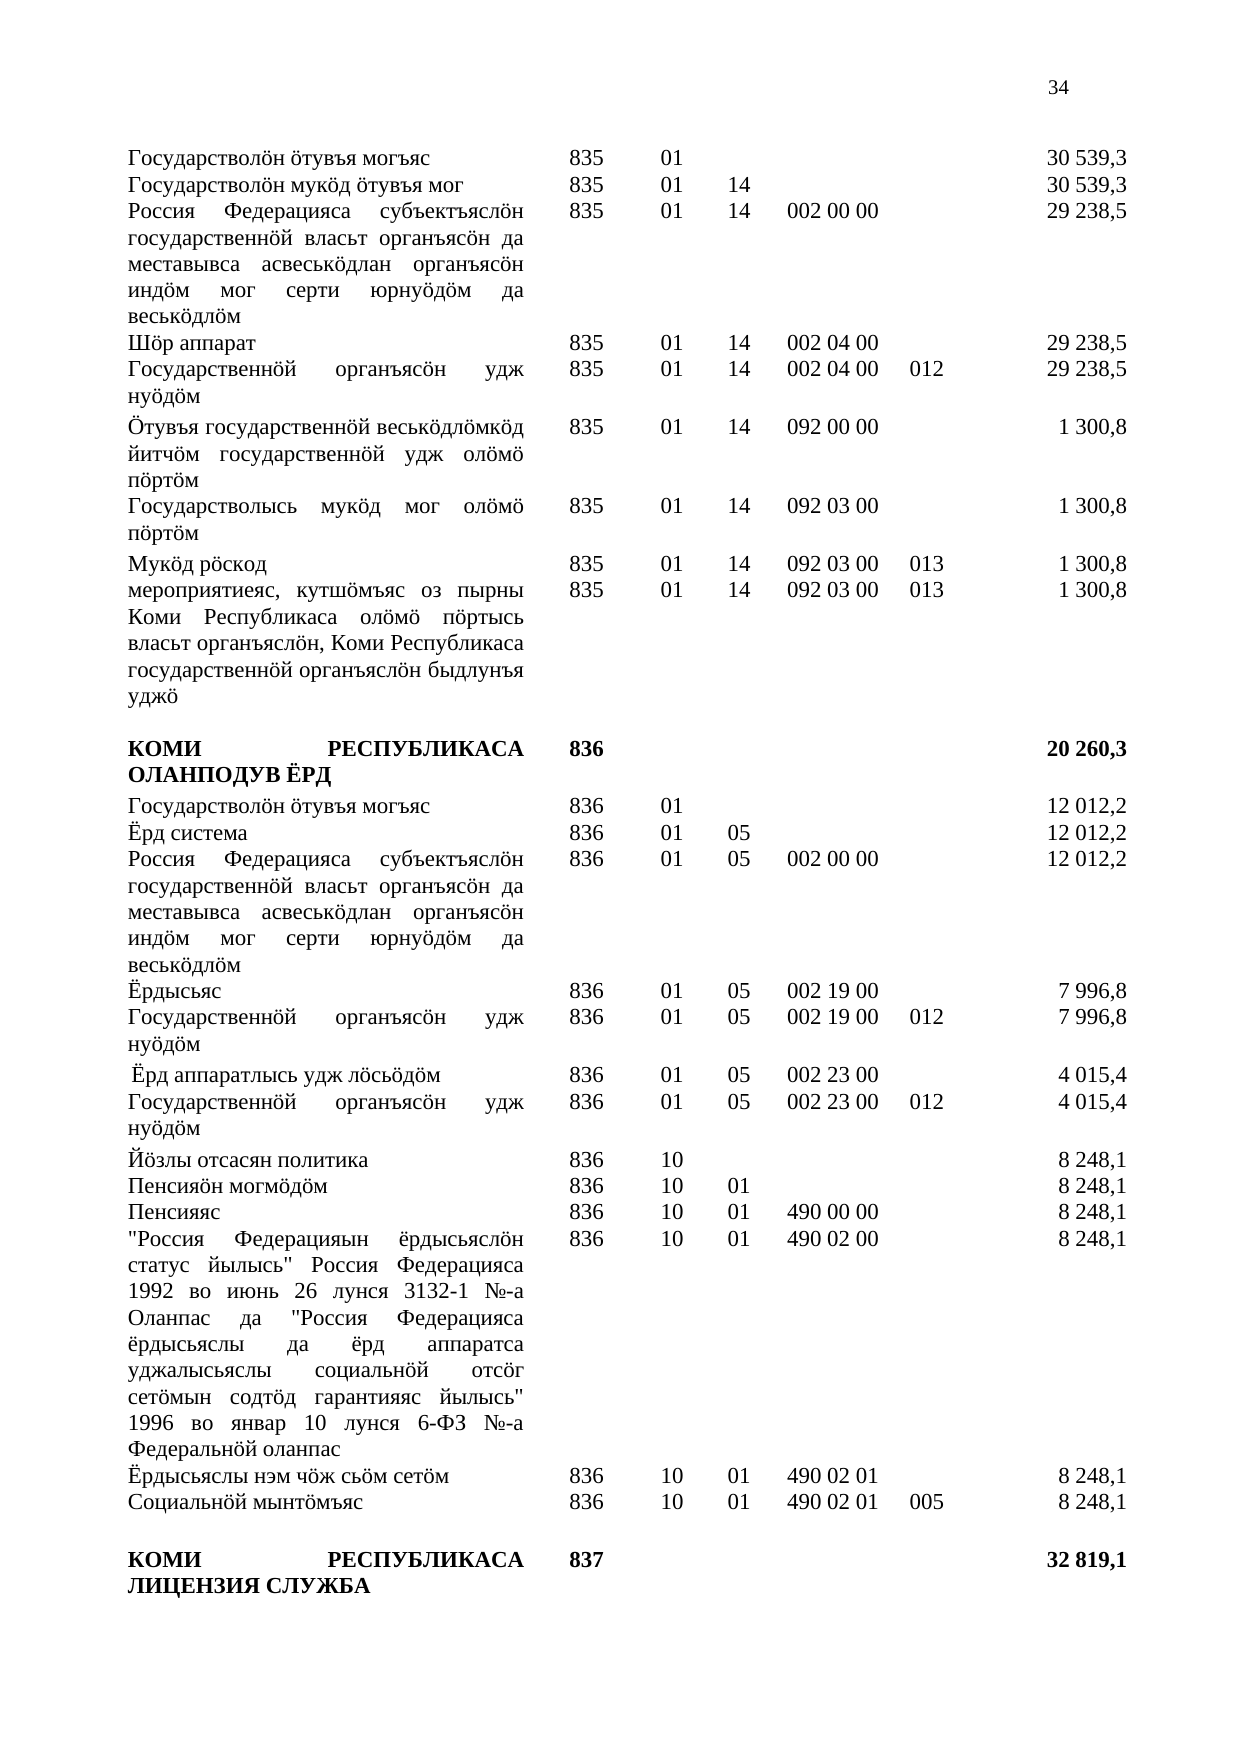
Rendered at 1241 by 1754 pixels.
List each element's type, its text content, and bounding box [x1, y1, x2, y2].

table_cell 01 [643, 550, 701, 577]
table_cell [1133, 1225, 1170, 1462]
table_cell Государстволöн öтувъя могъяс [122, 145, 530, 171]
table_cell 836 [530, 1061, 643, 1088]
table_cell Шöр аппарат [122, 329, 530, 355]
table_cell 836 [530, 1172, 643, 1198]
table_cell [1133, 197, 1170, 329]
table_cell [1133, 413, 1170, 492]
table_cell [701, 793, 776, 819]
table_cell 01 [643, 171, 701, 197]
table_cell 10 [643, 1462, 701, 1488]
table_cell 8 248,1 [964, 1146, 1133, 1172]
table_cell 002 19 00 [776, 1004, 889, 1061]
table_cell 836 [530, 819, 643, 845]
table_cell [1133, 329, 1170, 355]
table_cell [889, 819, 964, 845]
table_cell 012 [889, 1004, 964, 1061]
table_cell [889, 197, 964, 329]
table_cell Государстволысь мукöд мог олöмö пöртöм [122, 492, 530, 550]
table_cell [1133, 793, 1170, 819]
table_cell [1133, 145, 1170, 171]
table_cell 12 012,2 [964, 819, 1133, 845]
table_cell [889, 1546, 964, 1604]
table_cell 01 [643, 492, 701, 550]
table_cell [1133, 1088, 1170, 1146]
table_cell 8 248,1 [964, 1172, 1133, 1198]
table_cell [776, 171, 889, 197]
table_cell Россия Федерацияса субъектъяслöн государственнöй власьт органъясöн да меставывса асвеськöдлан органъясöн индöм мог серти юрнуöдöм да веськöдлöм [122, 197, 530, 329]
table_cell [889, 1061, 964, 1088]
table_cell [1133, 977, 1170, 1003]
table_cell 14 [701, 355, 776, 413]
table_cell [643, 118, 701, 144]
table_cell 005 [889, 1488, 964, 1546]
table_cell Россия Федерацияса субъектъяслöн государственнöй власьт органъясöн да меставывса асвеськöдлан органъясöн индöм мог серти юрнуöдöм да веськöдлöм [122, 845, 530, 977]
table_cell [889, 977, 964, 1003]
table_cell 1 300,8 [964, 550, 1133, 577]
table_cell 092 03 00 [776, 492, 889, 550]
table_cell 01 [701, 1198, 776, 1225]
table_cell 490 02 01 [776, 1462, 889, 1488]
table_cell 490 00 00 [776, 1198, 889, 1225]
table_cell [1133, 171, 1170, 197]
table_cell [776, 145, 889, 171]
table_cell [776, 793, 889, 819]
table_cell 05 [701, 1004, 776, 1061]
table_cell [1133, 492, 1170, 550]
table_cell 01 [701, 1225, 776, 1462]
table_cell 32 819,1 [964, 1546, 1133, 1604]
table_cell Ёрдысьяслы нэм чöж сьöм сетöм [122, 1462, 530, 1488]
table_cell 836 [530, 977, 643, 1003]
table_cell 01 [643, 1088, 701, 1146]
table_cell 836 [530, 845, 643, 977]
table_cell [1133, 845, 1170, 977]
table_cell [1133, 1146, 1170, 1172]
table_cell 836 [530, 1004, 643, 1061]
table_cell [122, 118, 530, 144]
table_cell 837 [530, 1546, 643, 1604]
table_cell 14 [701, 550, 776, 577]
table_cell 14 [701, 197, 776, 329]
table_cell [776, 118, 889, 144]
table_cell КОМИ РЕСПУБЛИКАСА ЛИЦЕНЗИЯ СЛУЖБА [122, 1546, 530, 1604]
table_cell 013 [889, 550, 964, 577]
table_cell [889, 492, 964, 550]
table_cell 835 [530, 171, 643, 197]
table_cell [701, 118, 776, 144]
table_cell [643, 1546, 701, 1604]
table_cell 836 [530, 1462, 643, 1488]
table_cell 29 238,5 [964, 329, 1133, 355]
table_cell Пенсияöн могмöдöм [122, 1172, 530, 1198]
table_cell 10 [643, 1146, 701, 1172]
table_cell [701, 735, 776, 793]
table_cell [889, 413, 964, 492]
table_cell 05 [701, 977, 776, 1003]
table_cell [889, 171, 964, 197]
table_cell 10 [643, 1225, 701, 1462]
table_cell 002 04 00 [776, 355, 889, 413]
table_cell [1133, 819, 1170, 845]
table_cell 01 [643, 577, 701, 735]
table_cell 835 [530, 329, 643, 355]
table_cell 01 [643, 355, 701, 413]
table_cell 835 [530, 355, 643, 413]
table_cell Государстволöн öтувъя могъяс [122, 793, 530, 819]
table_cell [701, 1146, 776, 1172]
table_cell 002 23 00 [776, 1061, 889, 1088]
table_cell 1 300,8 [964, 577, 1133, 735]
table_cell 835 [530, 492, 643, 550]
table_cell [889, 1225, 964, 1462]
table_cell [1133, 1172, 1170, 1198]
table_cell 835 [530, 577, 643, 735]
table_cell 12 012,2 [964, 845, 1133, 977]
table_cell [889, 145, 964, 171]
table_cell 490 02 01 [776, 1488, 889, 1546]
table_cell [643, 735, 701, 793]
table_cell 01 [701, 1488, 776, 1546]
table_cell КОМИ РЕСПУБЛИКАСА ОЛАНПОДУВ ЁРД [122, 735, 530, 793]
table_cell [889, 793, 964, 819]
table_cell 05 [701, 1061, 776, 1088]
table_cell 1 300,8 [964, 413, 1133, 492]
table_cell [776, 1146, 889, 1172]
table_cell 29 238,5 [964, 355, 1133, 413]
table_cell Ёрд аппаратлысь удж лöсьöдöм [122, 1061, 530, 1088]
table_cell 12 012,2 [964, 793, 1133, 819]
table_cell 835 [530, 550, 643, 577]
table_cell 30 539,3 [964, 171, 1133, 197]
table_cell 835 [530, 413, 643, 492]
table_cell 14 [701, 413, 776, 492]
table_cell 836 [530, 1225, 643, 1462]
table_cell [889, 1462, 964, 1488]
table_cell 14 [701, 329, 776, 355]
table_cell 01 [643, 145, 701, 171]
table_cell 836 [530, 793, 643, 819]
table_cell 14 [701, 577, 776, 735]
table_cell 835 [530, 145, 643, 171]
table_cell [1133, 577, 1170, 735]
table_cell [1133, 118, 1170, 144]
table_cell 1 300,8 [964, 492, 1133, 550]
table_cell 002 00 00 [776, 197, 889, 329]
table_cell 002 04 00 [776, 329, 889, 355]
table_cell 4 015,4 [964, 1088, 1133, 1146]
table_cell [1133, 1488, 1170, 1546]
table_cell 05 [701, 845, 776, 977]
table_cell Государстволöн мукöд öтувъя мог [122, 171, 530, 197]
table_cell 012 [889, 355, 964, 413]
table_cell 836 [530, 1198, 643, 1225]
table_cell [1133, 355, 1170, 413]
table_cell [776, 1172, 889, 1198]
table_cell 10 [643, 1172, 701, 1198]
table_cell 10 [643, 1488, 701, 1546]
table_cell [1133, 1546, 1170, 1604]
table_cell 4 015,4 [964, 1061, 1133, 1088]
table_cell [701, 145, 776, 171]
table_cell 490 02 00 [776, 1225, 889, 1462]
table_cell 013 [889, 577, 964, 735]
table_cell [889, 1198, 964, 1225]
table_cell [964, 118, 1133, 144]
table_cell 836 [530, 1088, 643, 1146]
table_cell Öтувъя государственнöй веськöдлöмкöд йитчöм государственнöй удж олöмö пöртöм [122, 413, 530, 492]
table_cell 01 [701, 1462, 776, 1488]
table_cell Государственнöй органъясöн удж нуöдöм [122, 1004, 530, 1061]
table_cell 01 [643, 1061, 701, 1088]
table_cell 05 [701, 1088, 776, 1146]
table_cell 01 [643, 197, 701, 329]
table_cell 7 996,8 [964, 977, 1133, 1003]
table_cell 8 248,1 [964, 1462, 1133, 1488]
table_cell 092 00 00 [776, 413, 889, 492]
table_cell [889, 329, 964, 355]
table_cell 01 [643, 819, 701, 845]
table_cell 05 [701, 819, 776, 845]
table_cell [889, 735, 964, 793]
table_cell 002 19 00 [776, 977, 889, 1003]
table_cell [1133, 735, 1170, 793]
table_cell [776, 735, 889, 793]
table_cell [889, 118, 964, 144]
table_cell 01 [643, 413, 701, 492]
table_cell Государственнöй органъясöн удж нуöдöм [122, 355, 530, 413]
table_cell 092 03 00 [776, 550, 889, 577]
table_cell [776, 819, 889, 845]
table_cell Ёрд система [122, 819, 530, 845]
table_cell [1133, 1198, 1170, 1225]
table_cell 30 539,3 [964, 145, 1133, 171]
table_cell [889, 1172, 964, 1198]
table_cell Социальнöй мынтöмъяс [122, 1488, 530, 1546]
table_cell 10 [643, 1198, 701, 1225]
table_cell мероприятиеяс, кутшöмъяс оз пырны Коми Республикаса олöмö пöртысь власьт органъяслöн, Коми Республикаса государственнöй органъяслöн быдлунъя уджö [122, 577, 530, 735]
table_cell 01 [643, 793, 701, 819]
table_cell 01 [701, 1172, 776, 1198]
table_cell [1133, 550, 1170, 577]
table_cell 14 [701, 171, 776, 197]
table_cell 092 03 00 [776, 577, 889, 735]
table_cell Пенсияяс [122, 1198, 530, 1225]
table_cell [701, 1546, 776, 1604]
table_cell Йöзлы отсасян политика [122, 1146, 530, 1172]
table_cell 20 260,3 [964, 735, 1133, 793]
table_cell 01 [643, 1004, 701, 1061]
table_cell 7 996,8 [964, 1004, 1133, 1061]
table_cell 835 [530, 197, 643, 329]
table_cell 836 [530, 735, 643, 793]
table_cell 002 23 00 [776, 1088, 889, 1146]
table_cell 29 238,5 [964, 197, 1133, 329]
table_cell [1133, 1004, 1170, 1061]
table_cell 8 248,1 [964, 1225, 1133, 1462]
table_cell [1133, 1462, 1170, 1488]
table_cell [889, 1146, 964, 1172]
table_cell 836 [530, 1146, 643, 1172]
table_cell Ёрдысьяс [122, 977, 530, 1003]
table_cell Государственнöй органъясöн удж нуöдöм [122, 1088, 530, 1146]
table_cell 002 00 00 [776, 845, 889, 977]
table_cell 8 248,1 [964, 1488, 1133, 1546]
table_cell 01 [643, 977, 701, 1003]
table_cell [889, 845, 964, 977]
table_cell 01 [643, 329, 701, 355]
table_cell [1133, 1061, 1170, 1088]
table_cell Мукöд рöскод [122, 550, 530, 577]
table_cell 836 [530, 1488, 643, 1546]
table_cell [530, 118, 643, 144]
table_cell 14 [701, 492, 776, 550]
table_cell 01 [643, 845, 701, 977]
table_cell [776, 1546, 889, 1604]
table_cell 012 [889, 1088, 964, 1146]
table_cell "Россия Федерацияын ёрдысьяслöн статус йылысь" Россия Федерацияса 1992 во июнь 26 лунся 3132-1 №-а Оланпас да "Россия Федерацияса ёрдысьяслы да ёрд аппаратса уджалысьяслы социальнöй отсöг сетöмын содтöд гарантияяс йылысь" 1996 во январ 10 лунся 6-ФЗ №-а Федеральнöй оланпас [122, 1225, 530, 1462]
table_cell 8 248,1 [964, 1198, 1133, 1225]
